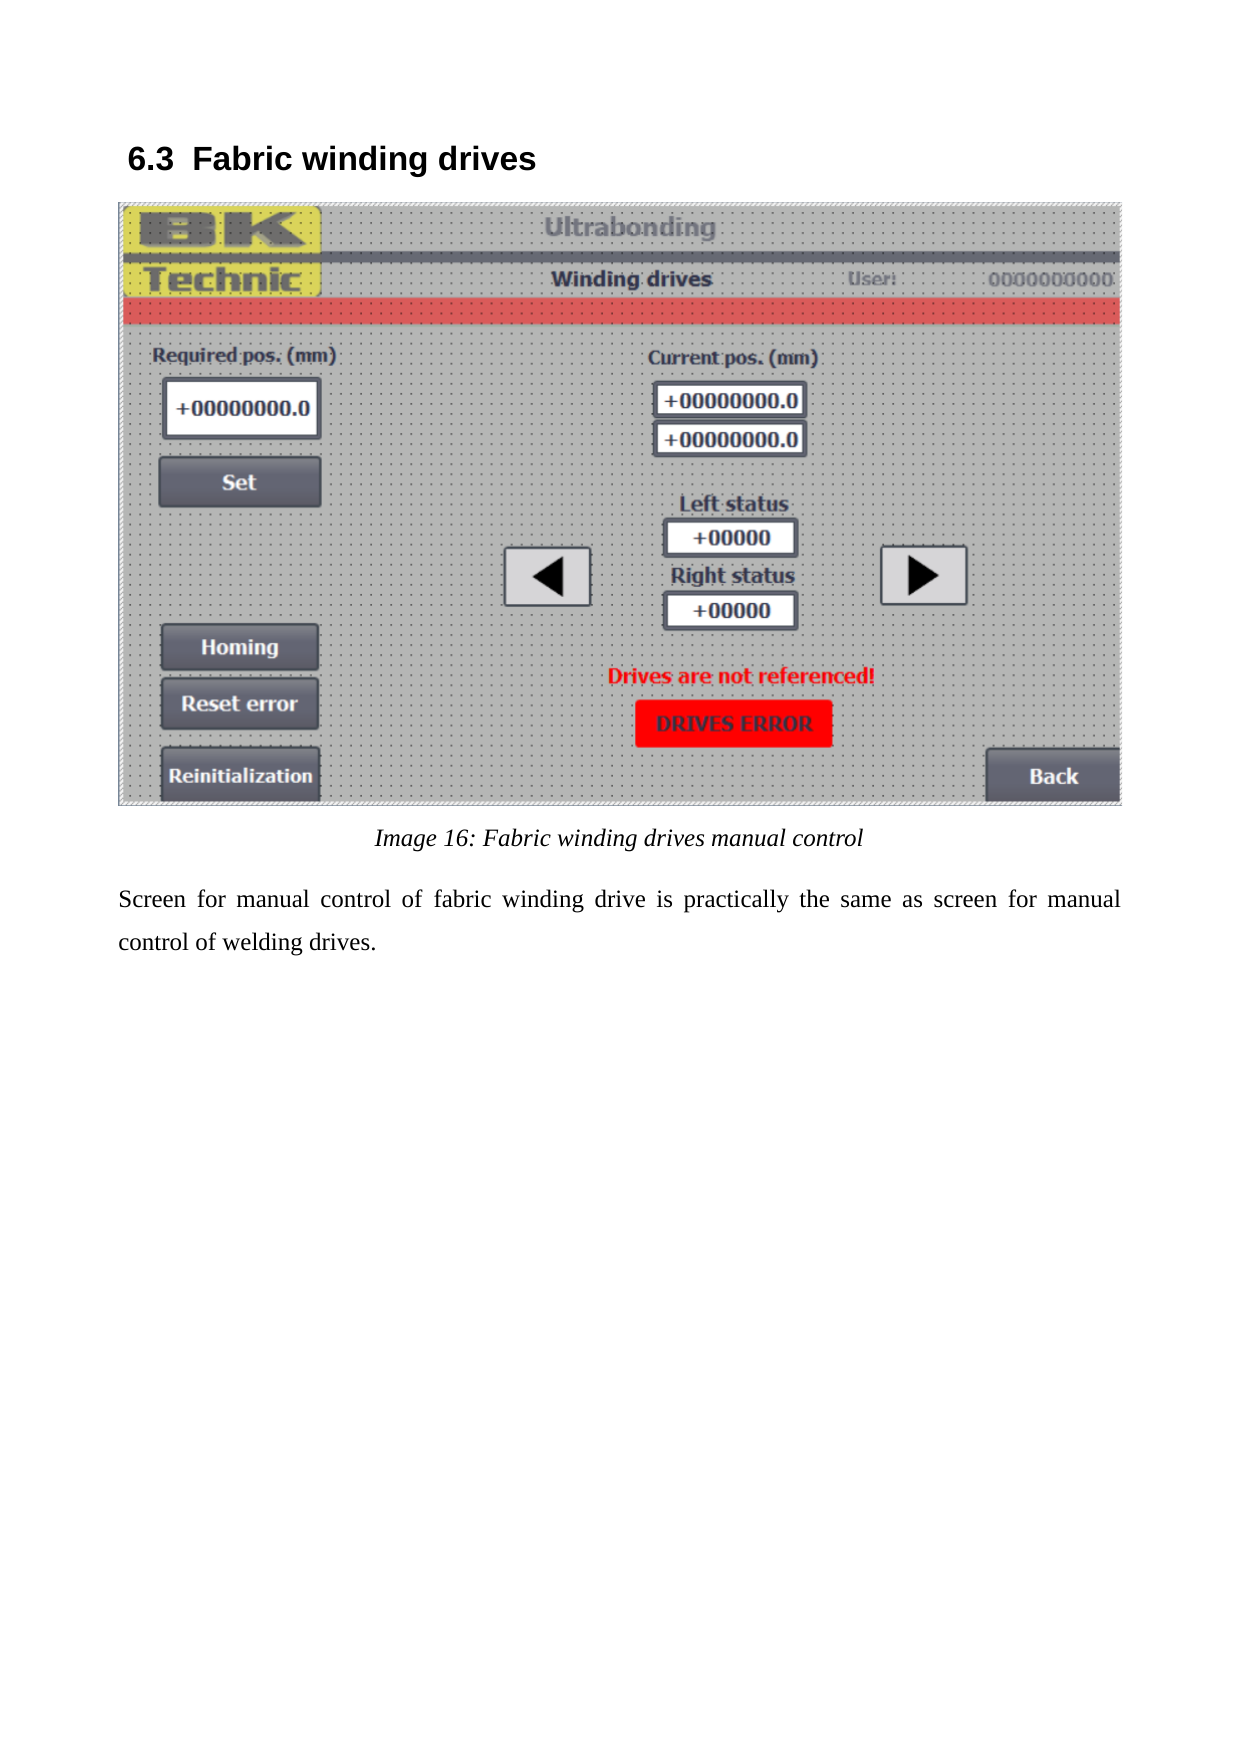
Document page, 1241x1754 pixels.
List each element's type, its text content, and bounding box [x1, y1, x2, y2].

text Screen for manual control of fabric winding drive is practically the same as screen for manual control of welding drives. [118, 852, 1122, 956]
text [118, 190, 1122, 202]
text Image 16: Fabric winding drives manual control [118, 806, 1122, 852]
picture [118, 202, 1123, 806]
subtitle Fabric winding drives [118, 139, 1122, 178]
